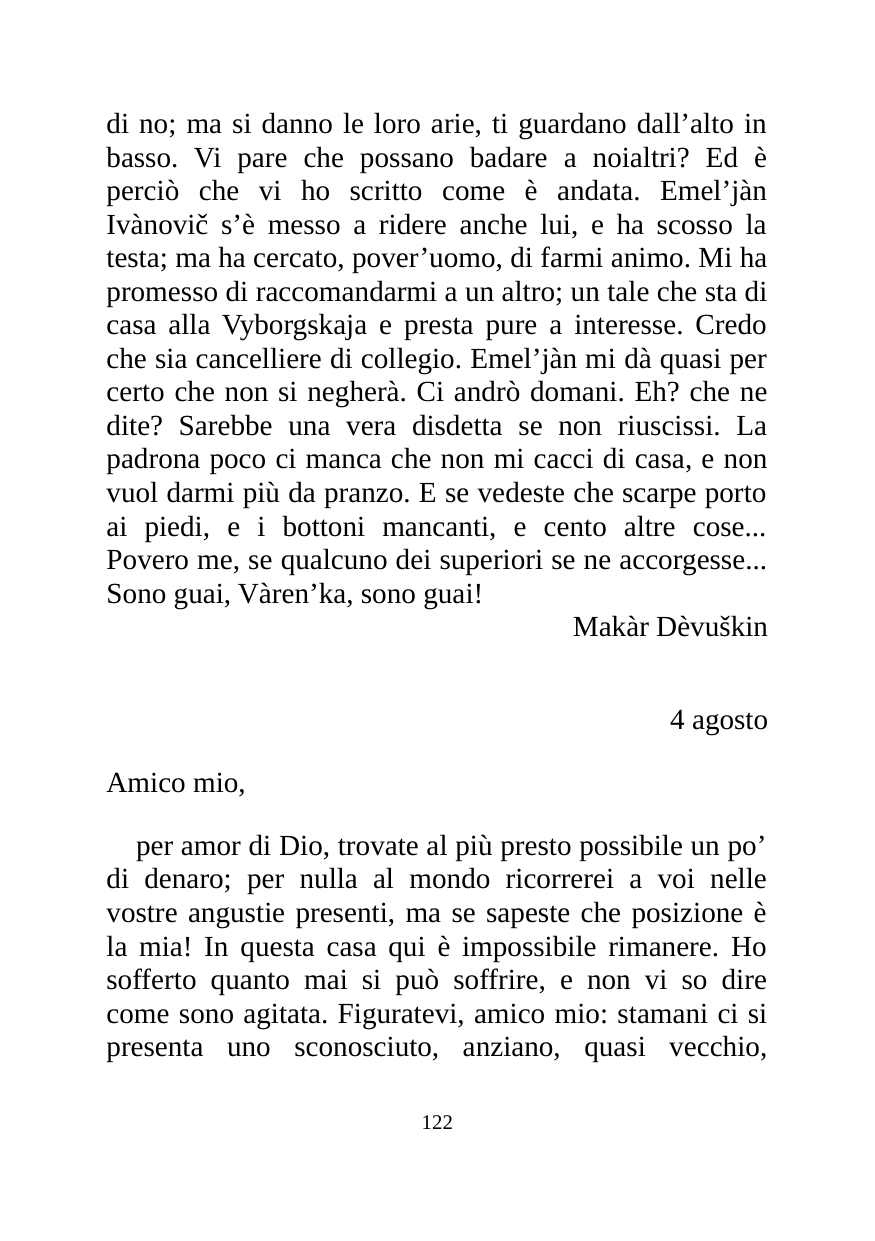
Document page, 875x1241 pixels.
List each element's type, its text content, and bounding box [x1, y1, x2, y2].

text 4 agosto [106, 702, 768, 736]
text per amor di Dio, trovate al più presto possibile un po’ di denaro; per nulla al mondo ricorrerei a voi nelle vostre angustie presenti, ma se sapeste che posizione è la mia! In questa casa qui è impossibile rimanere. Ho sofferto quanto mai si può soffrire, e non vi so dire come sono agitata. Figuratevi, amico mio: stamani ci si presenta uno sconosciuto, anziano, quasi vecchio, [106, 828, 768, 1063]
text Amico mio, [106, 765, 768, 798]
text Makàr Dèvuškin [106, 609, 768, 643]
text di no; ma si danno le loro arie, ti guardano dall’alto in basso. Vi pare che possano badare a noialtri? Ed è perciò che vi ho scritto come è andata. Emel’jàn Ivànovič s’è messo a ridere anche lui, e ha scosso la testa; ma ha cercato, pover’uomo, di farmi animo. Mi ha promesso di raccomandarmi a un altro; un tale che sta di casa alla Vyborgskaja e presta pure a interesse. Credo che sia cancelliere di collegio. Emel’jàn mi dà quasi per certo che non si negherà. Ci andrò domani. Eh? che ne dite? Sarebbe una vera disdetta se non riuscissi. La padrona poco ci manca che non mi cacci di casa, e non vuol darmi più da pranzo. E se vedeste che scarpe porto ai piedi, e i bottoni mancanti, e cento altre cose... Povero me, se qualcuno dei superiori se ne accorgesse... Sono guai, Vàren’ka, sono guai! [106, 106, 768, 609]
